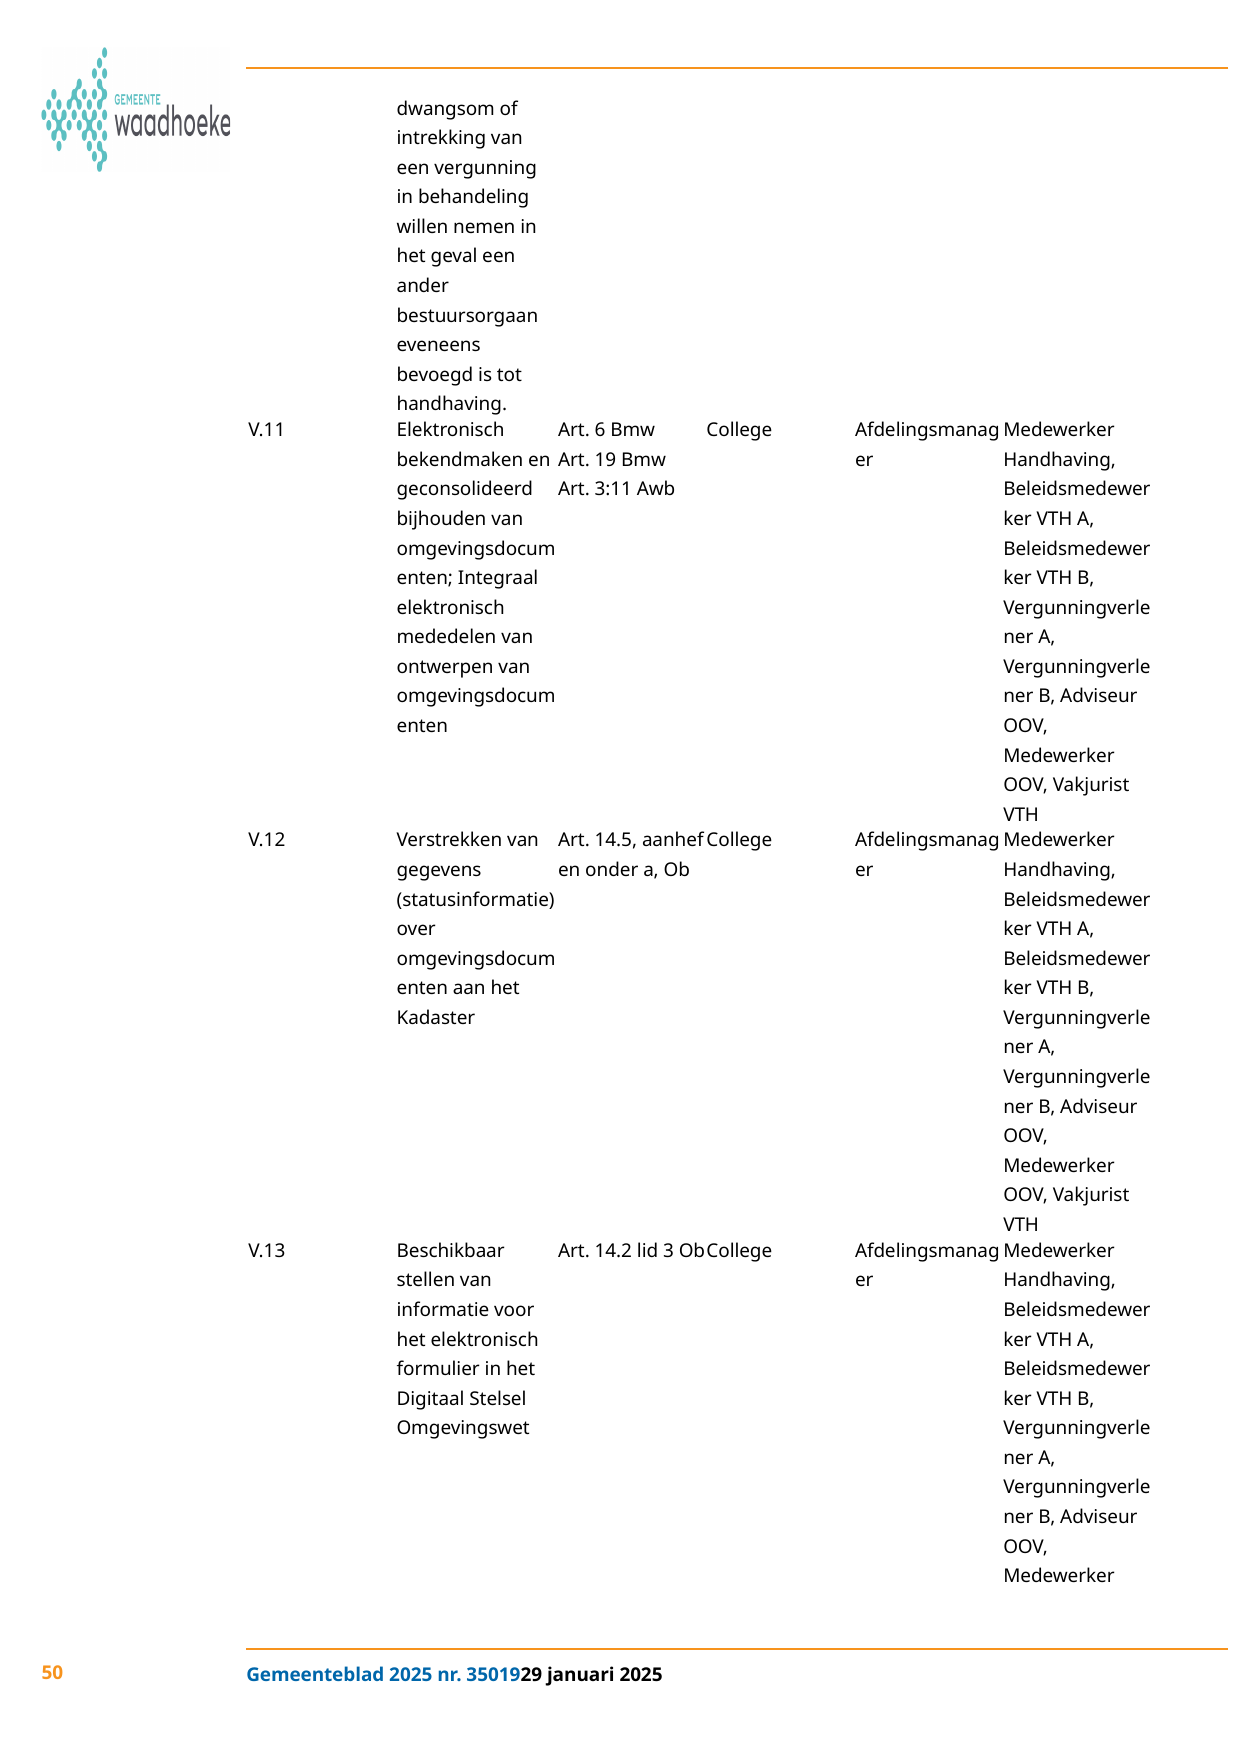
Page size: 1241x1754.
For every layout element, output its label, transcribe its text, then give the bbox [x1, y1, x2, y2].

table_cell College [706, 1237, 855, 1588]
table_cell College [706, 416, 855, 827]
table_cell College [706, 827, 855, 1237]
table_cell Elektronisch bekendmaken en geconsolideerd bijhouden van omgevingsdocumenten; Integraal elektronisch mededelen van ontwerpen van omgevingsdocumenten [396, 416, 558, 827]
table_cell [706, 95, 855, 416]
table_cell Medewerker Handhaving, Beleidsmedewerker VTH A, Beleidsmedewerker VTH B, Vergunningverlener A, Vergunningverlener B, Adviseur OOV, Medewerker [1003, 1237, 1152, 1588]
picture [41, 47, 231, 172]
table_cell Art. 6 Bmw Art. 19 Bmw Art. 3:11 Awb [558, 416, 706, 827]
table_cell [1003, 95, 1152, 416]
table_cell Afdelingsmanager [855, 827, 1003, 1237]
table_cell [558, 95, 706, 416]
table_cell dwangsom of intrekking van een vergunning in behandeling willen nemen in het geval een ander bestuursorgaan eveneens bevoegd is tot handhaving. [396, 95, 558, 416]
table_cell V.12 [248, 827, 396, 1237]
table_cell [855, 95, 1003, 416]
table_cell Afdelingsmanager [855, 1237, 1003, 1588]
table_cell Medewerker Handhaving, Beleidsmedewerker VTH A, Beleidsmedewerker VTH B, Vergunningverlener A, Vergunningverlener B, Adviseur OOV, Medewerker OOV, Vakjurist VTH [1003, 416, 1152, 827]
table_cell Verstrekken van gegevens (statusinformatie) over omgevingsdocumenten aan het Kadaster [396, 827, 558, 1237]
table_cell Art. 14.5, aanhef en onder a, Ob [558, 827, 706, 1237]
table_cell Afdelingsmanager [855, 416, 1003, 827]
table_cell V.11 [248, 416, 396, 827]
table_cell [248, 95, 396, 416]
table_cell Beschikbaar stellen van informatie voor het elektronisch formulier in het Digitaal Stelsel Omgevingswet [396, 1237, 558, 1588]
table_cell V.13 [248, 1237, 396, 1588]
table_cell Art. 14.2 lid 3 Ob [558, 1237, 706, 1588]
table_cell Medewerker Handhaving, Beleidsmedewerker VTH A, Beleidsmedewerker VTH B, Vergunningverlener A, Vergunningverlener B, Adviseur OOV, Medewerker OOV, Vakjurist VTH [1003, 827, 1152, 1237]
